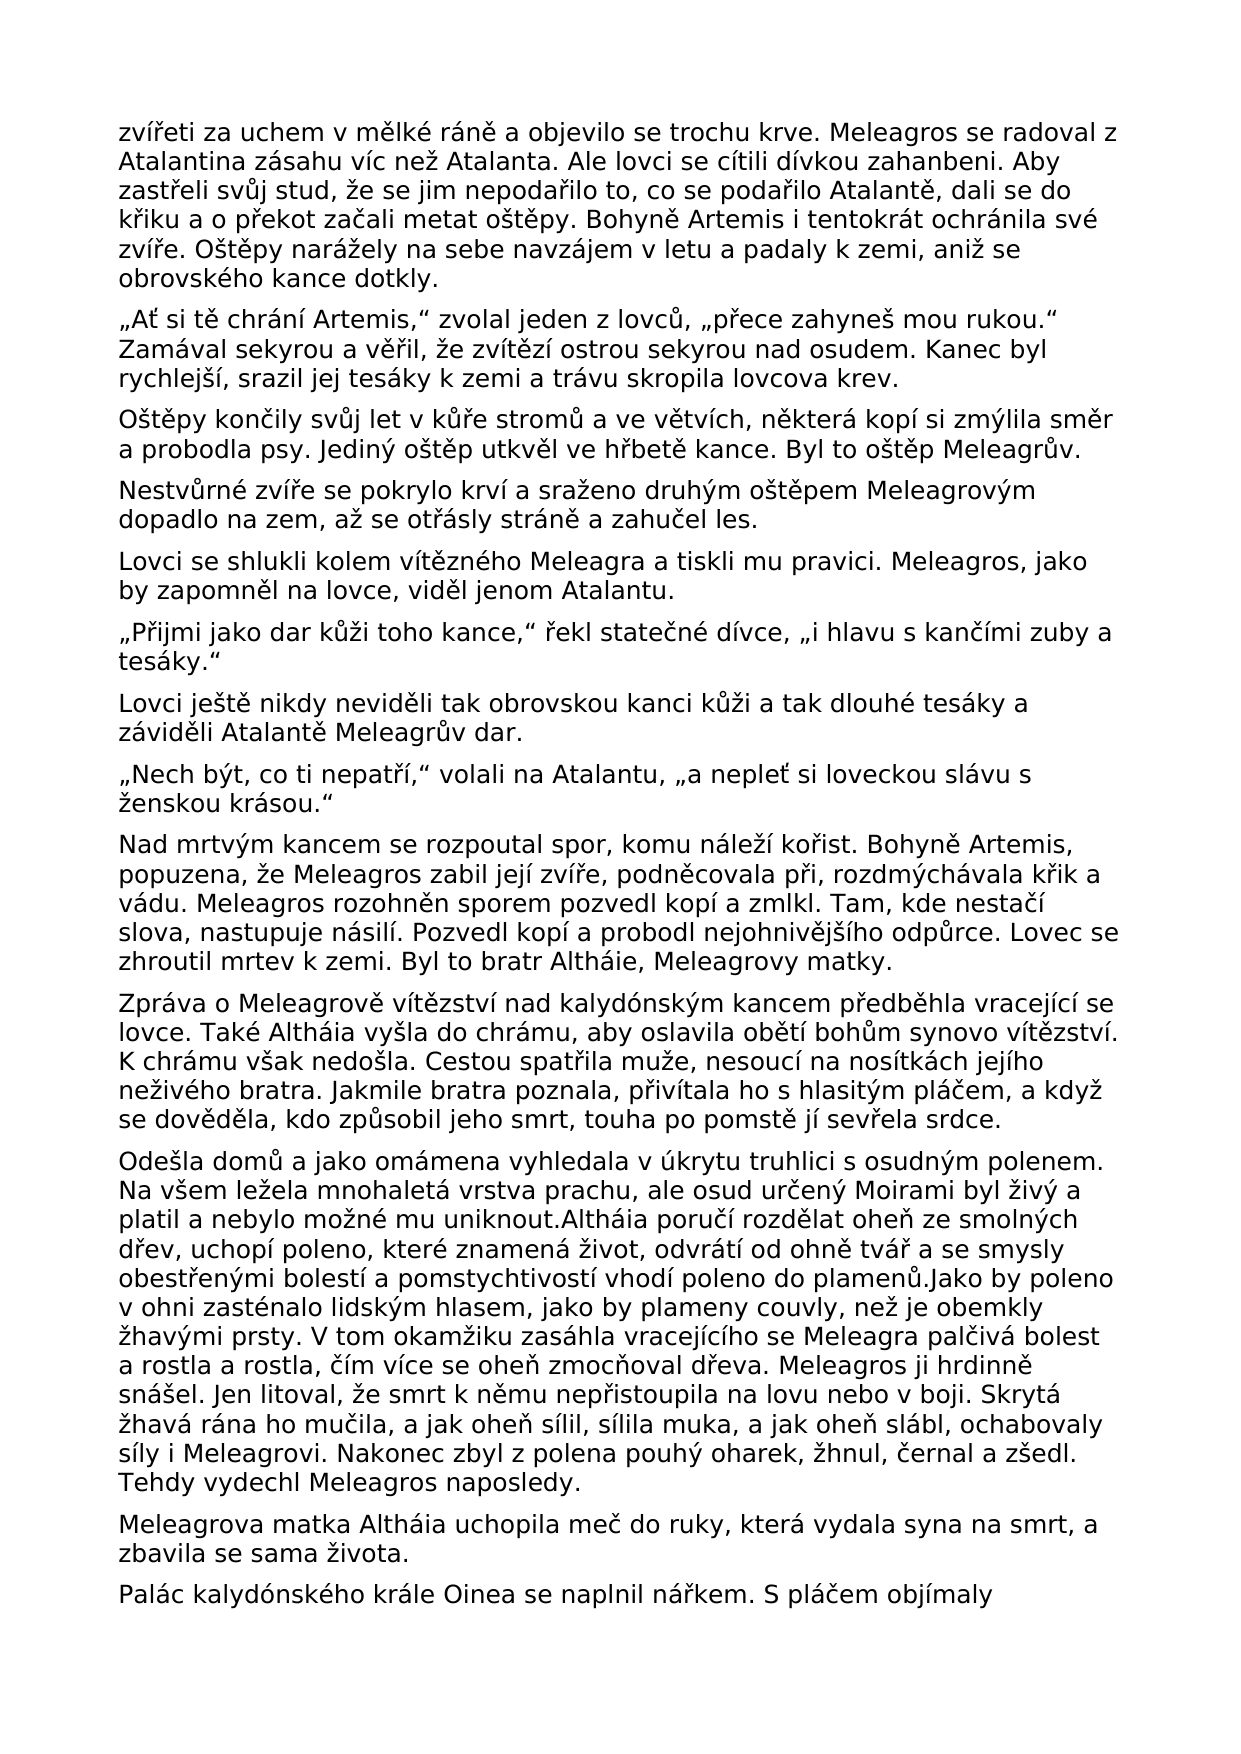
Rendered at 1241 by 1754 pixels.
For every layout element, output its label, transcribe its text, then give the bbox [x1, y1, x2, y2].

text „Nech být, co ti nepatří,“ volali na Atalantu, „a nepleť si loveckou slávu s ženskou krásou.“ [118, 760, 1122, 818]
text Meleagrova matka Altháia uchopila meč do ruky, která vydala syna na smrt, a zbavila se sama života. [118, 1510, 1122, 1568]
text „Ať si tě chrání Artemis,“ zvolal jeden z lovců, „přece zahyneš mou rukou.“ Zamával sekyrou a věřil, že zvítězí ostrou sekyrou nad osudem. Kanec byl rychlejší, srazil jej tesáky k zemi a trávu skropila lovcova krev. [118, 306, 1122, 393]
text Odešla domů a jako omámena vyhledala v úkrytu truhlici s osudným polenem. Na všem ležela mnohaletá vrstva prachu, ale osud určený Moirami byl živý a platil a nebylo možné mu uniknout.Altháia poručí rozdělat oheň ze smolných dřev, uchopí poleno, které znamená život, odvrátí od ohně tvář a se smysly obestřenými bolestí a pomstychtivostí vhodí poleno do plamenů.Jako by poleno v ohni zasténalo lidským hlasem, jako by plameny couvly, než je obemkly žhavými prsty. V tom okamžiku zasáhla vracejícího se Meleagra palčivá bolest a rostla a rostla, čím více se oheň zmocňoval dřeva. Meleagros ji hrdinně snášel. Jen litoval, že smrt k němu nepřistoupila na lovu nebo v boji. Skrytá žhavá rána ho mučila, a jak oheň sílil, sílila muka, a jak oheň slábl, ochabovaly síly i Meleagrovi. Nakonec zbyl z polena pouhý oharek, žhnul, černal a zšedl. Tehdy vydechl Meleagros naposledy. [118, 1147, 1122, 1497]
text Oštěpy končily svůj let v kůře stromů a ve větvích, některá kopí si zmýlila směr a probodla psy. Jediný oštěp utkvěl ve hřbetě kance. Byl to oštěp Meleagrův. [118, 406, 1122, 464]
text „Přijmi jako dar kůži toho kance,“ řekl statečné dívce, „i hlavu s kančími zuby a tesáky.“ [118, 618, 1122, 676]
text Lovci se shlukli kolem vítězného Meleagra a tiskli mu pravici. Meleagros, jako by zapomněl na lovce, viděl jenom Atalantu. [118, 547, 1122, 606]
text Palác kalydónského krále Oinea se naplnil nářkem. S pláčem objímaly [118, 1581, 1122, 1610]
text Lovci ještě nikdy neviděli tak obrovskou kanci kůži a tak dlouhé tesáky a záviděli Atalantě Meleagrův dar. [118, 689, 1122, 747]
text Nad mrtvým kancem se rozpoutal spor, komu náleží kořist. Bohyně Artemis, popuzena, že Meleagros zabil její zvíře, podněcovala při, rozdmýchávala křik a vádu. Meleagros rozohněn sporem pozvedl kopí a zmlkl. Tam, kde nestačí slova, nastupuje násilí. Pozvedl kopí a probodl nejohnivějšího odpůrce. Lovec se zhroutil mrtev k zemi. Byl to bratr Altháie, Meleagrovy matky. [118, 831, 1122, 976]
text Nestvůrné zvíře se pokrylo krví a sraženo druhým oštěpem Meleagrovým dopadlo na zem, až se otřásly stráně a zahučel les. [118, 476, 1122, 535]
text Zpráva o Meleagrově vítězství nad kalydónským kancem předběhla vracející se lovce. Také Altháia vyšla do chrámu, aby oslavila obětí bohům synovo vítězství. K chrámu však nedošla. Cestou spatřila muže, nesoucí na nosítkách jejího neživého bratra. Jakmile bratra poznala, přivítala ho s hlasitým pláčem, a když se dověděla, kdo způsobil jeho smrt, touha po pomstě jí sevřela srdce. [118, 989, 1122, 1135]
text zvířeti za uchem v mělké ráně a objevilo se trochu krve. Meleagros se radoval z Atalantina zásahu víc než Atalanta. Ale lovci se cítili dívkou zahanbeni. Aby zastřeli svůj stud, že se jim nepodařilo to, co se podařilo Atalantě, dali se do křiku a o překot začali metat oštěpy. Bohyně Artemis i tentokrát ochránila své zvíře. Oštěpy narážely na sebe navzájem v letu a padaly k zemi, aniž se obrovského kance dotkly. [118, 118, 1122, 293]
